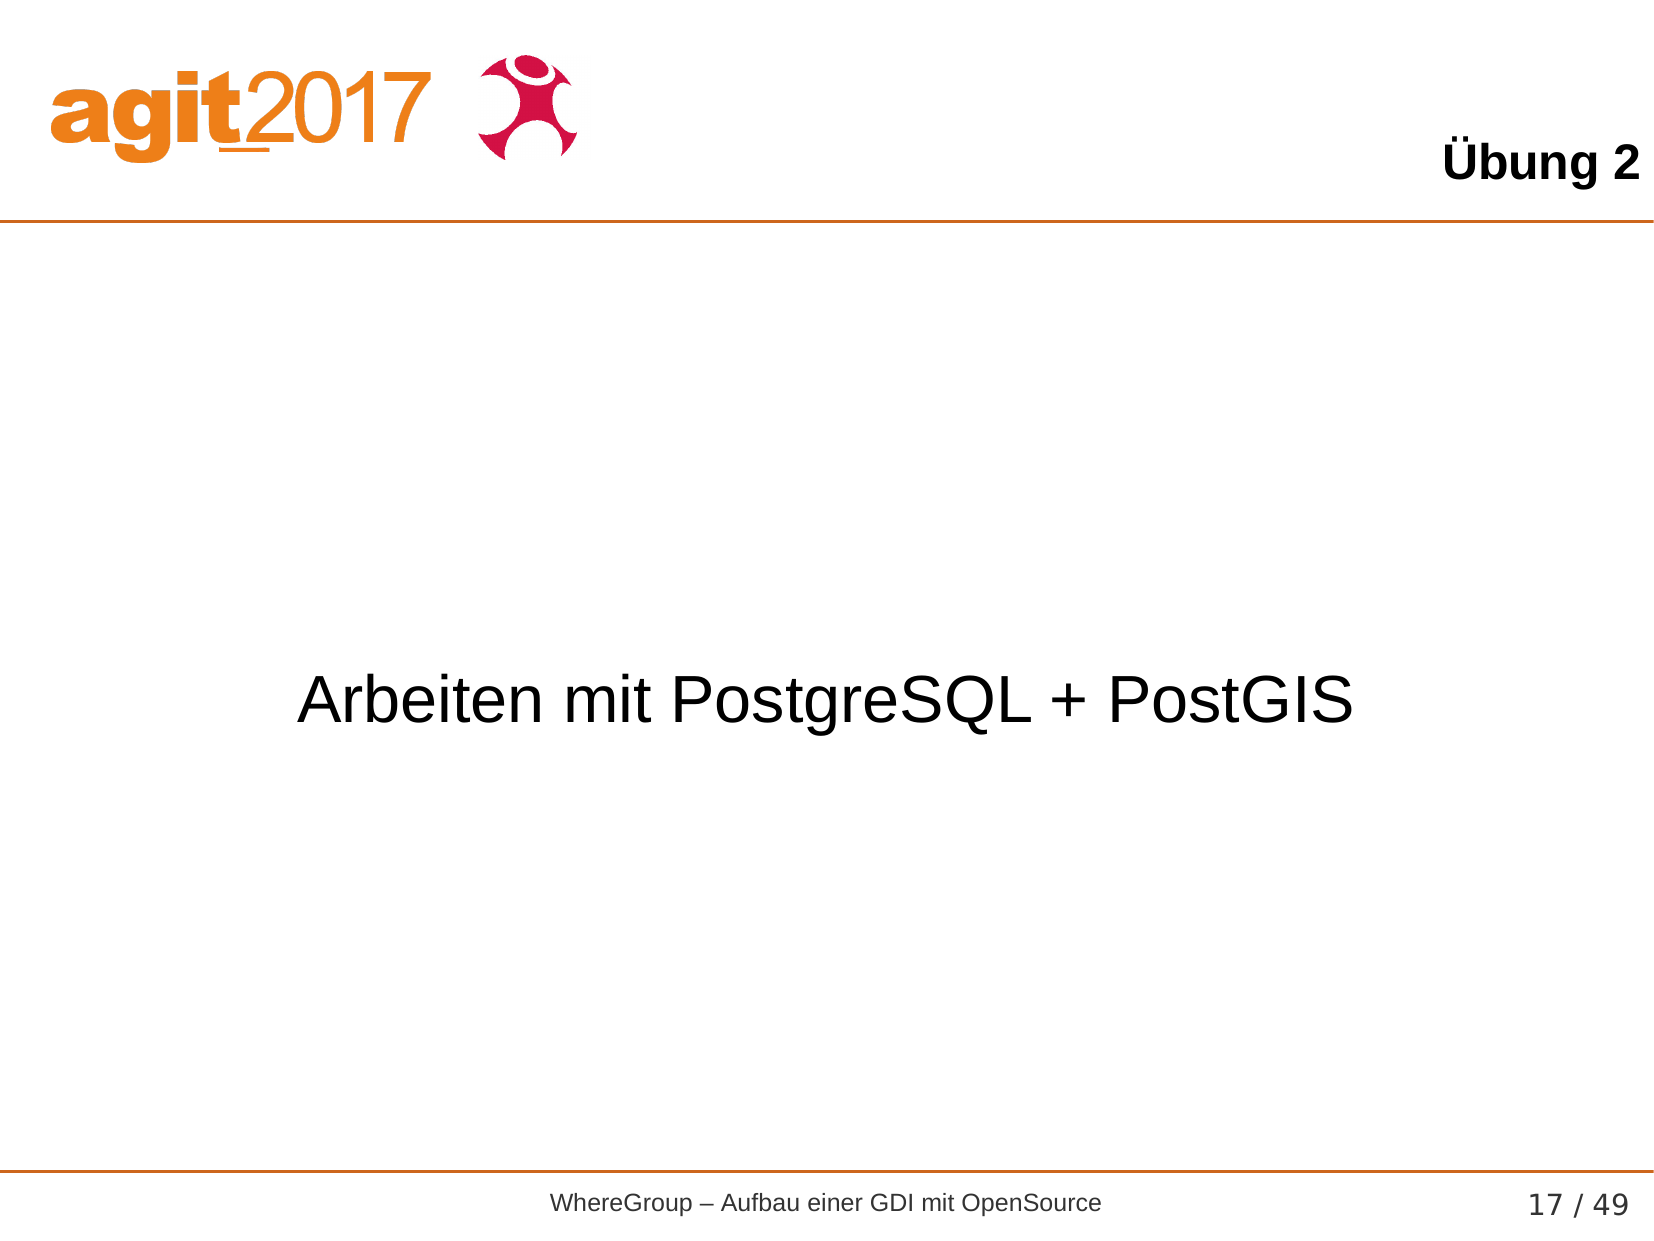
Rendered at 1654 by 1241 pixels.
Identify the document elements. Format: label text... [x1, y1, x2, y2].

title Übung 2 [253, 118, 1642, 207]
subtitle Arbeiten mit PostgreSQL + PostGIS [82, 290, 1571, 1109]
picture [47, 47, 435, 166]
